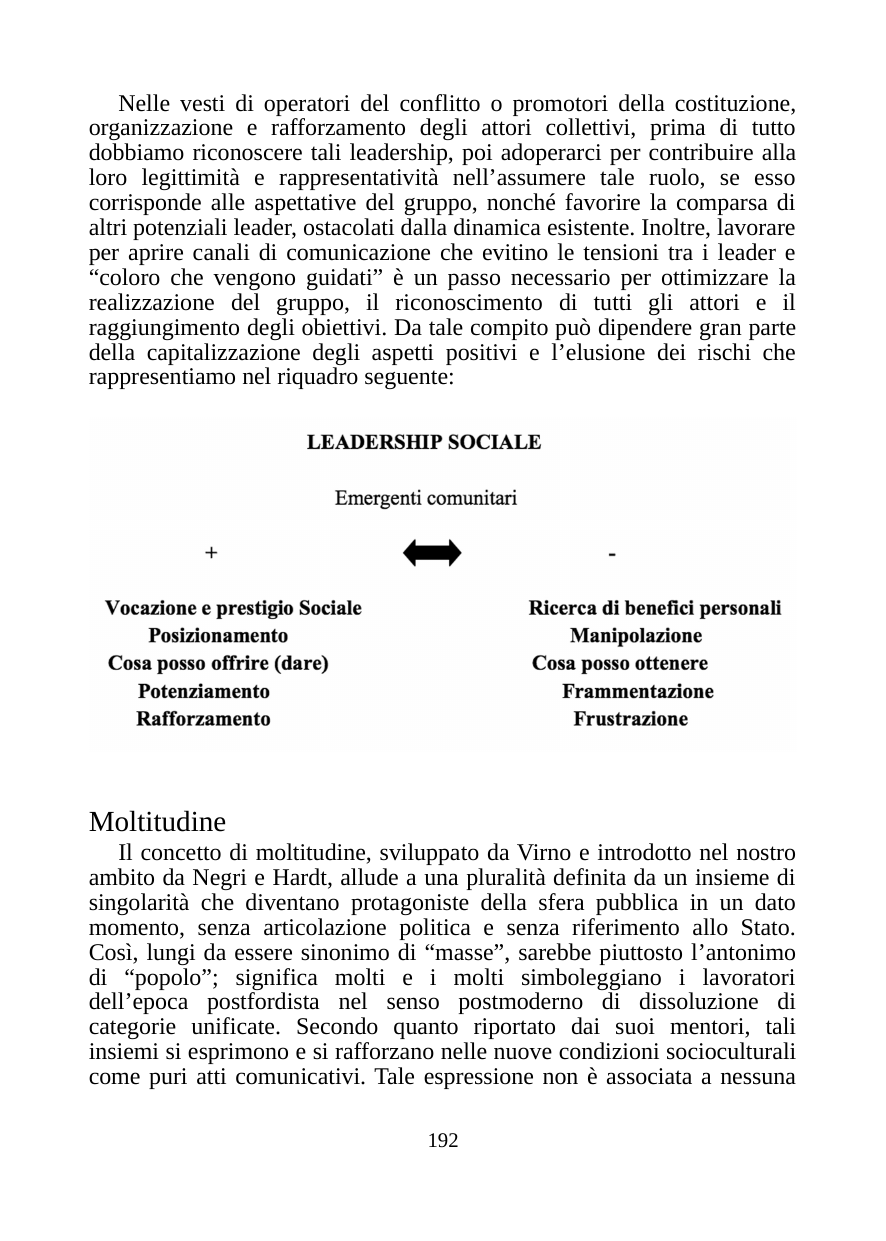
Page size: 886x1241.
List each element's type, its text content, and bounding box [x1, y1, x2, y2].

picture [88, 417, 798, 752]
text Nelle vesti di operatori del conflitto o promotori della costituzione, organizzazione e rafforzamento degli attori collettivi, prima di tutto dobbiamo riconoscere tali leadership, poi adoperarci per contribuire alla loro legittimità e rappresentatività nell’assumere tale ruolo, se esso corrisponde alle aspettative del gruppo, nonché favorire la comparsa di altri potenziali leader, ostacolati dalla dinamica esistente. Inoltre, lavorare per aprire canali di comunicazione che evitino le tensioni tra i leader e “coloro che vengono guidati” è un passo necessario per ottimizzare la realizzazione del gruppo, il riconoscimento di tutti gli attori e il raggiungimento degli obiettivi. Da tale compito può dipendere gran parte della capitalizzazione degli aspetti positivi e l’elusione dei rischi che rappresentiamo nel riquadro seguente: [88, 88, 797, 390]
text Moltitudine [88, 804, 797, 838]
text Il concetto di moltitudine, sviluppato da Virno e introdotto nel nostro ambito da Negri e Hardt, allude a una pluralità definita da un insieme di singolarità che diventano protagoniste della sfera pubblica in un dato momento, senza articolazione politica e senza riferimento allo Stato. Così, lungi da essere sinonimo di “masse”, sarebbe piuttosto l’antonimo di “popolo”; significa molti e i molti simboleggiano i lavoratori dell’epoca postfordista nel senso postmoderno di dissoluzione di categorie unificate. Secondo quanto riportato dai suoi mentori, tali insiemi si esprimono e si rafforzano nelle nuove condizioni socioculturali come puri atti comunicativi. Tale espressione non è associata a nessuna [88, 838, 797, 1090]
